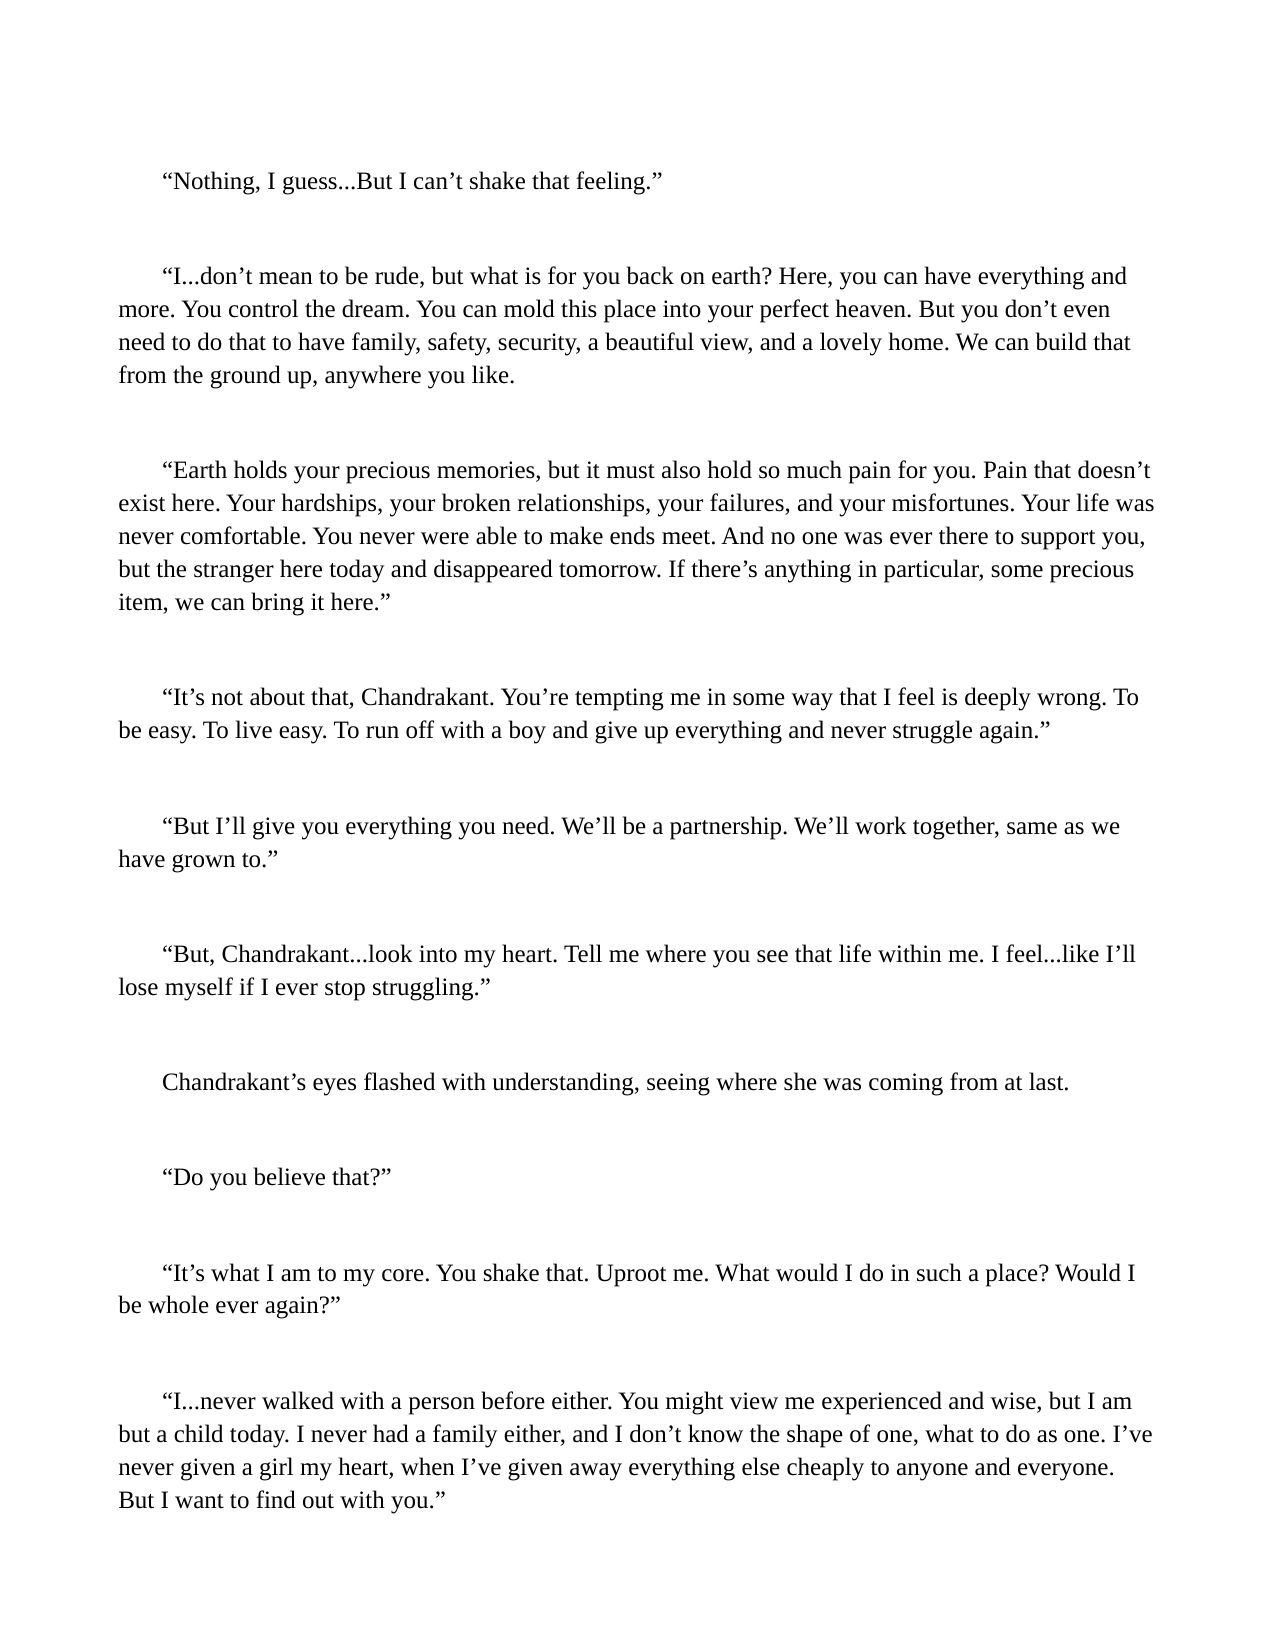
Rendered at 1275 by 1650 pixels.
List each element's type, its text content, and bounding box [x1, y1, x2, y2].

text “It’s not about that, Chandrakant. You’re tempting me in some way that I feel is deeply wrong. To be easy. To live easy. To run off with a boy and give up everything and never struggle again.” [118, 682, 1157, 744]
text “Nothing, I guess...But I can’t shake that feeling.” [118, 166, 1157, 194]
text “It’s what I am to my core. You shake that. Uproot me. What would I do in such a place? Would I be whole ever again?” [118, 1258, 1157, 1319]
text “Earth holds your precious memories, but it must also hold so much pain for you. Pain that doesn’t exist here. Your hardships, your broken relationships, your failures, and your misfortunes. Your life was never comfortable. You never were able to make ends meet. And no one was ever there to support you, but the stranger here today and disappeared tomorrow. If there’s anything in particular, some precious item, we can bring it here.” [118, 455, 1157, 616]
text “Do you believe that?” [118, 1162, 1157, 1191]
text “I...don’t mean to be rude, but what is for you back on earth? Here, you can have everything and more. You control the dream. You can mold this place into your perfect heaven. But you don’t even need to do that to have family, safety, security, a beautiful view, and a lovely home. We can build that from the ground up, anywhere you like. [118, 261, 1157, 389]
text “But I’ll give you everything you need. We’ll be a partnership. We’ll work together, same as we have grown to.” [118, 811, 1157, 872]
text “I...never walked with a person before either. You might view me experienced and wise, but I am but a child today. I never had a family either, and I don’t know the shape of one, what to do as one. I’ve never given a girl my heart, when I’ve given away everything else cheaply to anyone and everyone. But I want to find out with you.” [118, 1386, 1157, 1514]
text “But, Chandrakant...look into my heart. Tell me where you see that life within me. I feel...like I’ll lose myself if I ever stop struggling.” [118, 939, 1157, 1001]
text Chandrakant’s eyes flashed with understanding, seeing where she was coming from at last. [118, 1067, 1157, 1096]
